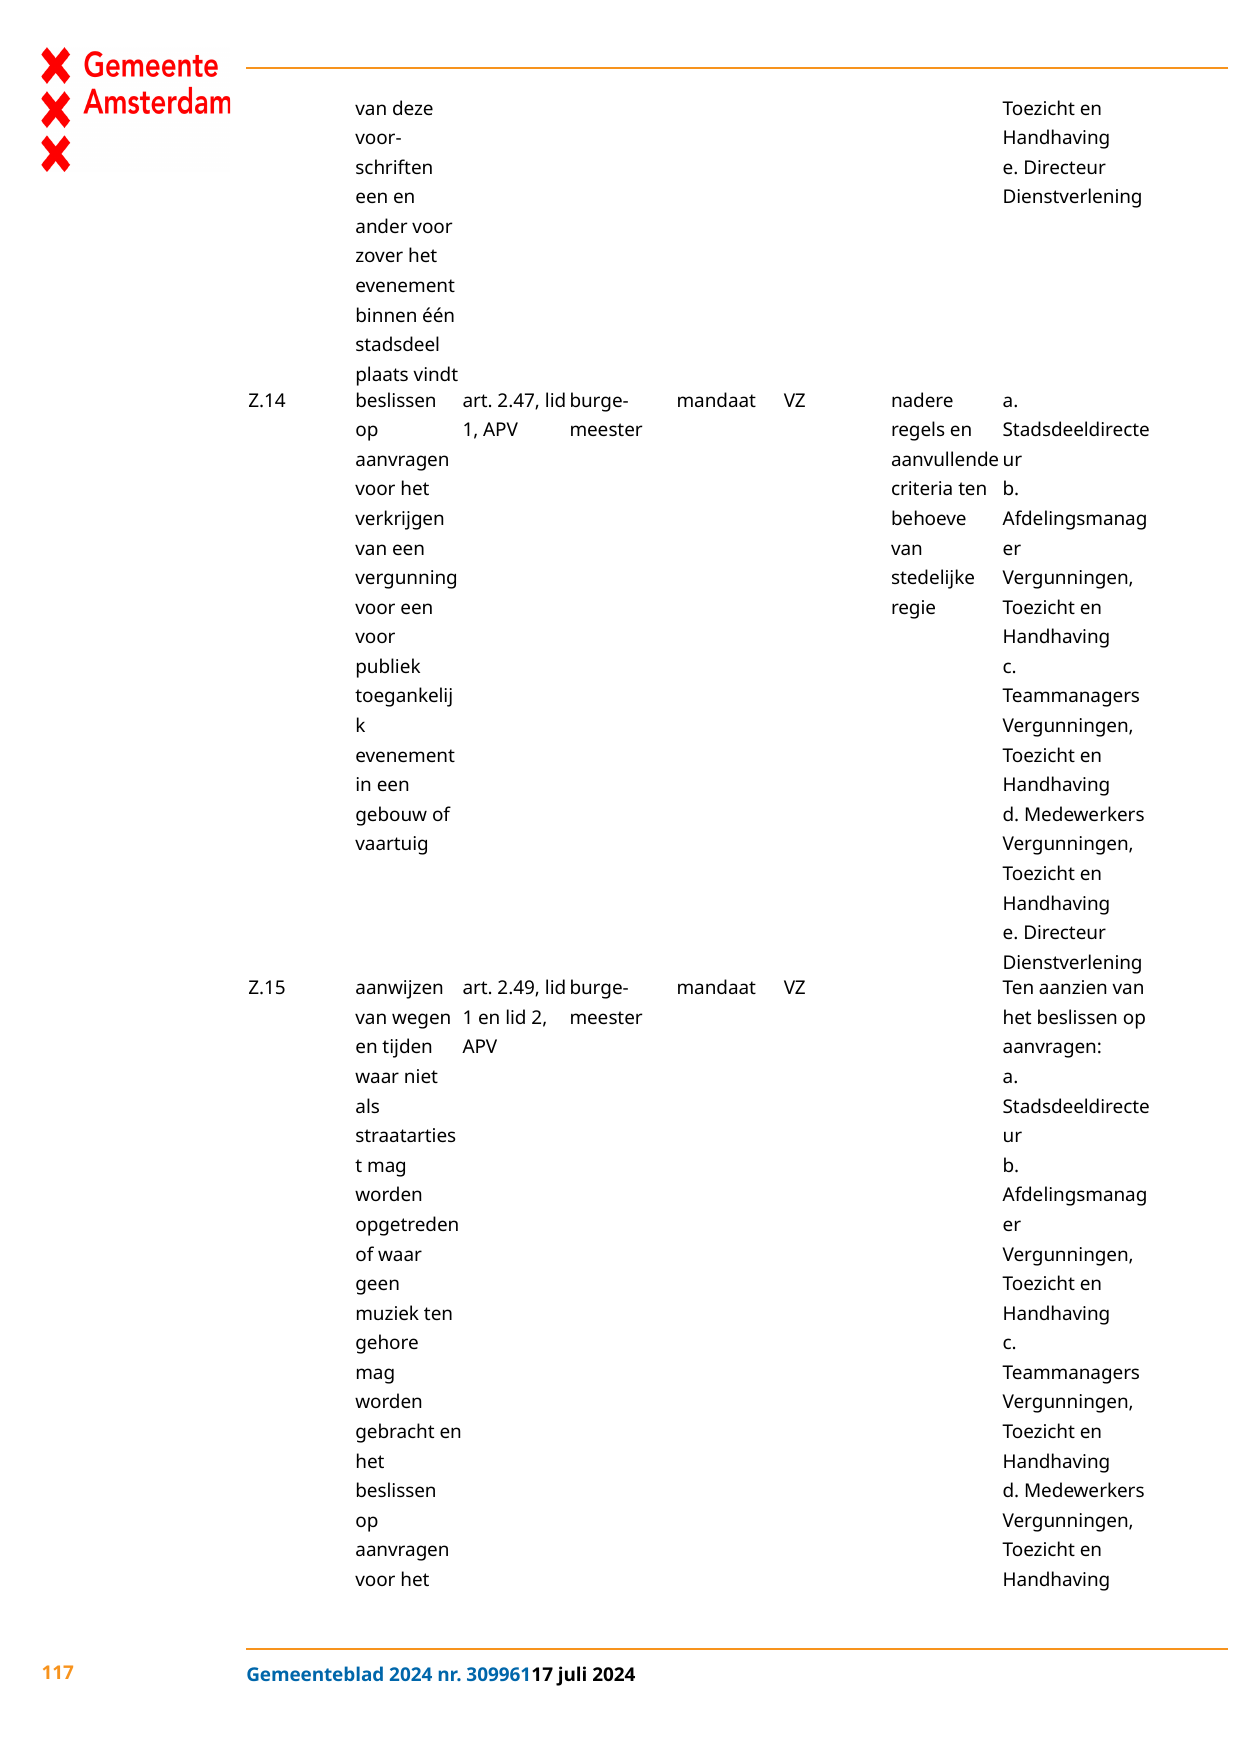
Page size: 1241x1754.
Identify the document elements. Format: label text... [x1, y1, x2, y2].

table_cell mandaat [676, 387, 783, 974]
table_cell Ten aanzien van het beslissen op aanvragen: a. Stadsdeeldirecteur b. Afdelingsmanager Vergunningen, Toezicht en Handhaving c. Teammanagers Vergunningen, Toezicht en Handhaving d. Medewerkers Vergunningen, Toezicht en Handhaving [1003, 975, 1152, 1592]
table_cell a. Stadsdeeldirecteur b. Afdelingsmanager Vergunningen, Toezicht en Handhaving c. Teammanagers Vergunningen, Toezicht en Handhaving d. Medewerkers Vergunningen, Toezicht en Handhaving e. Directeur Dienstverlening [1003, 387, 1152, 974]
table_cell [676, 95, 783, 387]
table_cell aanwijzen van wegen en tijden waar niet als straatartiest mag worden opgetreden of waar geen muziek ten gehore mag worden gebracht en het beslissen op aanvragen voor het [355, 975, 462, 1592]
table_cell [569, 95, 676, 387]
picture [41, 47, 231, 172]
table_cell beslissen op aanvragen voor het verkrijgen van een vergunning voor een voor publiek toegankelijk evenement in een gebouw of vaartuig [355, 387, 462, 974]
table_cell [891, 975, 1002, 1592]
table_cell art. 2.49, lid 1 en lid 2, APV [462, 975, 569, 1592]
table_cell van deze voor-schriften een en ander voor zover het evenement binnen één stadsdeel plaats vindt [355, 95, 462, 387]
table_cell Z.14 [248, 387, 355, 974]
table_cell mandaat [676, 975, 783, 1592]
table_cell burge-meester [569, 387, 676, 974]
table_cell [248, 95, 355, 387]
table_cell nadere regels en aanvullende criteria ten behoeve van stedelijke regie [891, 387, 1002, 974]
table_cell art. 2.47, lid 1, APV [462, 387, 569, 974]
table_cell [462, 95, 569, 387]
table_cell burge-meester [569, 975, 676, 1592]
table_cell VZ [784, 387, 891, 974]
table_cell Toezicht en Handhaving e. Directeur Dienstverlening [1003, 95, 1152, 387]
table_cell VZ [784, 975, 891, 1592]
table_cell Z.15 [248, 975, 355, 1592]
table_cell [891, 95, 1002, 387]
table_cell [784, 95, 891, 387]
